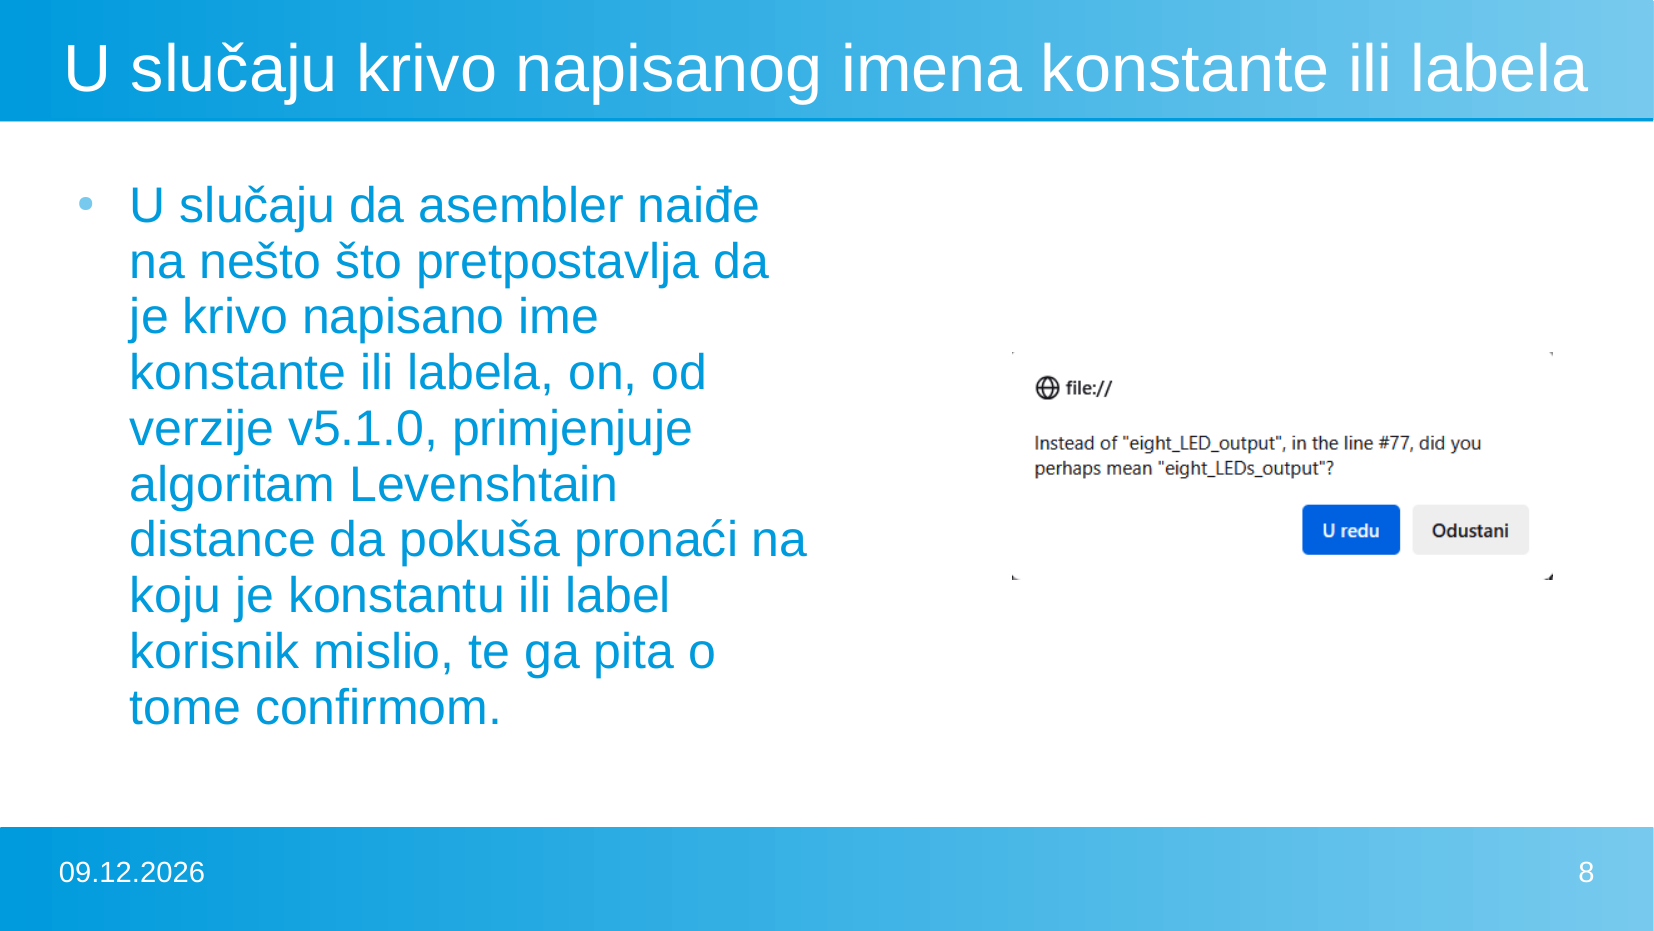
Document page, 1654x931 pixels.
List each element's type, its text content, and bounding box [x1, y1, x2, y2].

list U slučaju da asembler naiđe na nešto što pretpostavlja da je krivo napisano ime konstante ili labela, on, od verzije v5.1.0, primjenjuje algoritam Levenshtain distance da pokuša pronaći na koju je konstantu ili label korisnik mislio, te ga pita o tome confirmom. [59, 177, 809, 768]
picture [1012, 352, 1553, 580]
title U slučaju krivo napisanog imena konstante ili labela [59, 29, 1595, 108]
